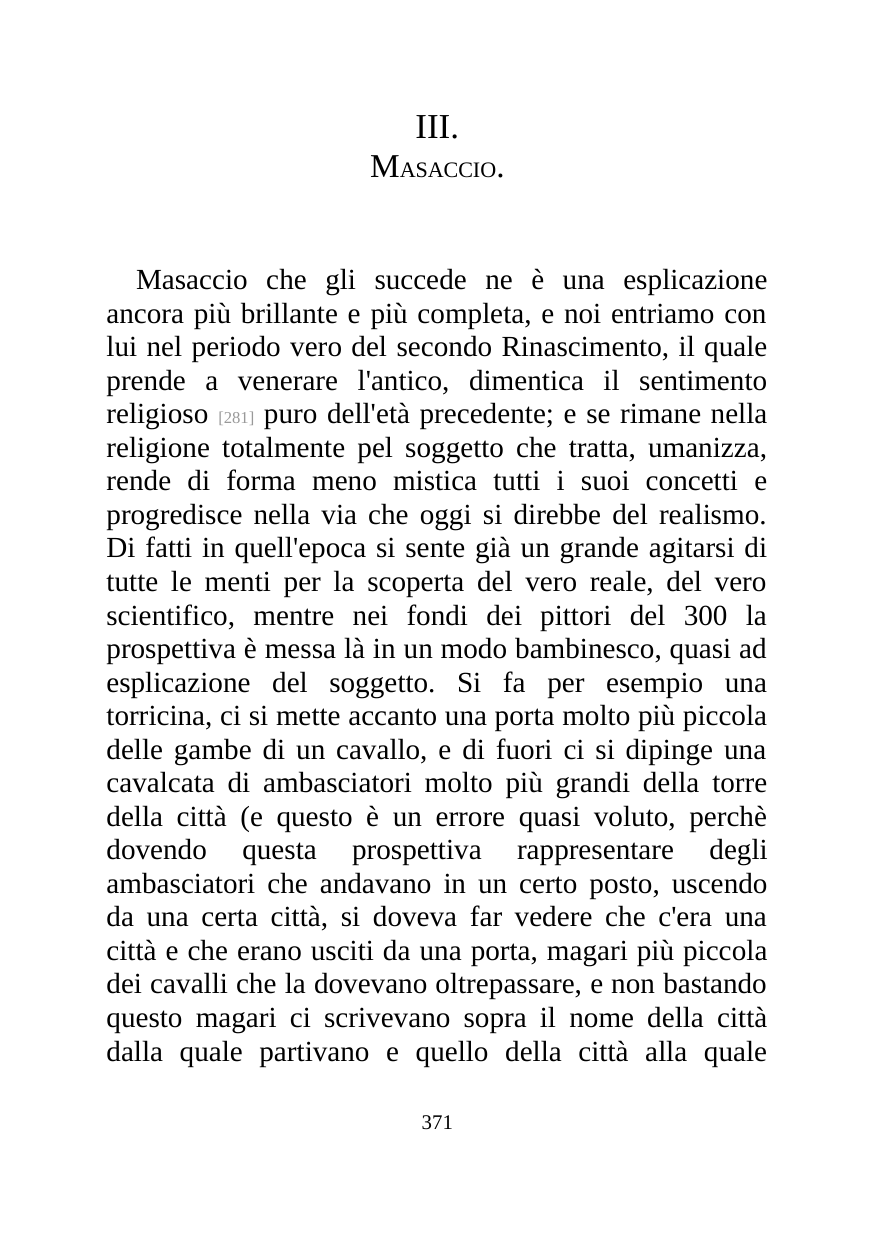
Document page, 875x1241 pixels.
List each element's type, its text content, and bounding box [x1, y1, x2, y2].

subtitle III. Masaccio. [106, 106, 768, 185]
text Masaccio che gli succede ne è una esplicazione ancora più brillante e più completa, e noi entriamo con lui nel periodo vero del secondo Rinascimento, il quale prende a venerare l'antico, dimentica il sentimento religioso [281] puro dell'età precedente; e se rimane nella religione totalmente pel soggetto che tratta, umanizza, rende di forma meno mistica tutti i suoi concetti e progredisce nella via che oggi si direbbe del realismo. Di fatti in quell'epoca si sente già un grande agitarsi di tutte le menti per la scoperta del vero reale, del vero scientifico, mentre nei fondi dei pittori del 300 la prospettiva è messa là in un modo bambinesco, quasi ad esplicazione del soggetto. Si fa per esempio una torricina, ci si mette accanto una porta molto più piccola delle gambe di un cavallo, e di fuori ci si dipinge una cavalcata di ambasciatori molto più grandi della torre della città (e questo è un errore quasi voluto, perchè dovendo questa prospettiva rappresentare degli ambasciatori che andavano in un certo posto, uscendo da una certa città, si doveva far vedere che c'era una città e che erano usciti da una porta, magari più piccola dei cavalli che la dovevano oltrepassare, e non bastando questo magari ci scrivevano sopra il nome della città dalla quale partivano e quello della città alla quale [106, 262, 768, 1067]
